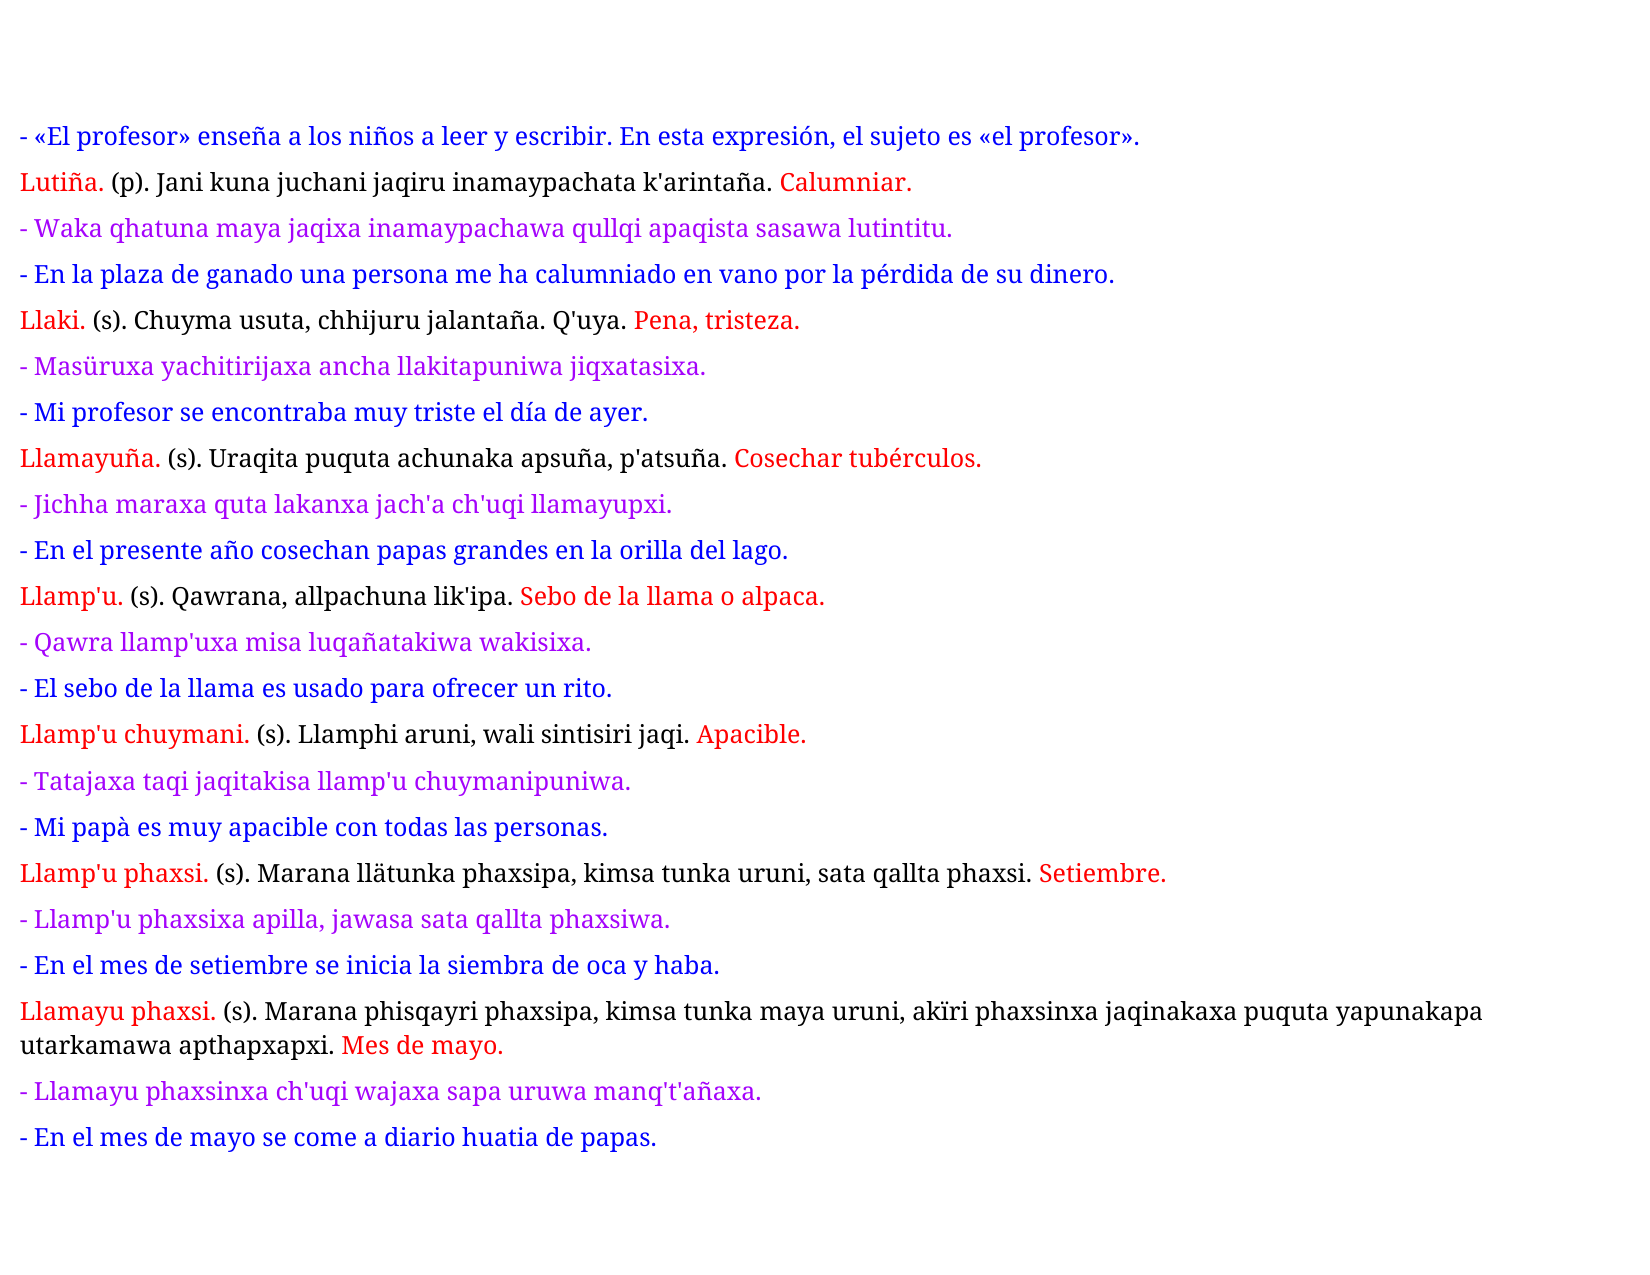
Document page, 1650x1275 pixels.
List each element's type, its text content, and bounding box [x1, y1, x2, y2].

text - «El profesor» enseña a los niños a leer y escribir. En esta expresión, el sujeto es «el profesor». [19, 118, 1616, 153]
text - Mi profesor se encontraba muy triste el día de ayer. [19, 395, 1616, 429]
text Llaki. (s). Chuyma usuta, chhijuru jalantaña. Q'uya. Pena, tristeza. [19, 303, 1616, 337]
text - En la plaza de ganado una persona me ha calumniado en vano por la pérdida de su dinero. [19, 257, 1616, 291]
text - Waka qhatuna maya jaqixa inamaypachawa qullqi apaqista sasawa lutintitu. [19, 211, 1616, 245]
text Llamayu phaxsi. (s). Marana phisqayri phaxsipa, kimsa tunka maya uruni, akïri phaxsinxa jaqinakaxa puquta yapunakapa utarkamawa apthapxapxi. Mes de mayo. [19, 993, 1616, 1061]
text Llamp'u chuymani. (s). Llamphi aruni, wali sintisiri jaqi. Apacible. [19, 717, 1616, 751]
text Lutiña. (p). Jani kuna juchani jaqiru inamaypachata k'arintaña. Calumniar. [19, 164, 1616, 199]
text - Mi papà es muy apacible con todas las personas. [19, 809, 1616, 843]
text - El sebo de la llama es usado para ofrecer un rito. [19, 671, 1616, 705]
text - En el mes de mayo se come a diario huatia de papas. [19, 1119, 1616, 1153]
text - Llamp'u phaxsixa apilla, jawasa sata qallta phaxsiwa. [19, 901, 1616, 935]
text - Tatajaxa taqi jaqitakisa llamp'u chuymanipuniwa. [19, 763, 1616, 797]
text Llamayuña. (s). Uraqita puquta achunaka apsuña, p'atsuña. Cosechar tubérculos. [19, 441, 1616, 475]
text Llamp'u phaxsi. (s). Marana llätunka phaxsipa, kimsa tunka uruni, sata qallta phaxsi. Setiembre. [19, 855, 1616, 889]
text Llamp'u. (s). Qawrana, allpachuna lik'ipa. Sebo de la llama o alpaca. [19, 579, 1616, 613]
text - En el mes de setiembre se inicia la siembra de oca y haba. [19, 947, 1616, 981]
text - Qawra llamp'uxa misa luqañatakiwa wakisixa. [19, 625, 1616, 659]
text - Masüruxa yachitirijaxa ancha llakitapuniwa jiqxatasixa. [19, 349, 1616, 383]
text - Jichha maraxa quta lakanxa jach'a ch'uqi llamayupxi. [19, 487, 1616, 521]
text - Llamayu phaxsinxa ch'uqi wajaxa sapa uruwa manq't'añaxa. [19, 1073, 1616, 1107]
text - En el presente año cosechan papas grandes en la orilla del lago. [19, 533, 1616, 567]
